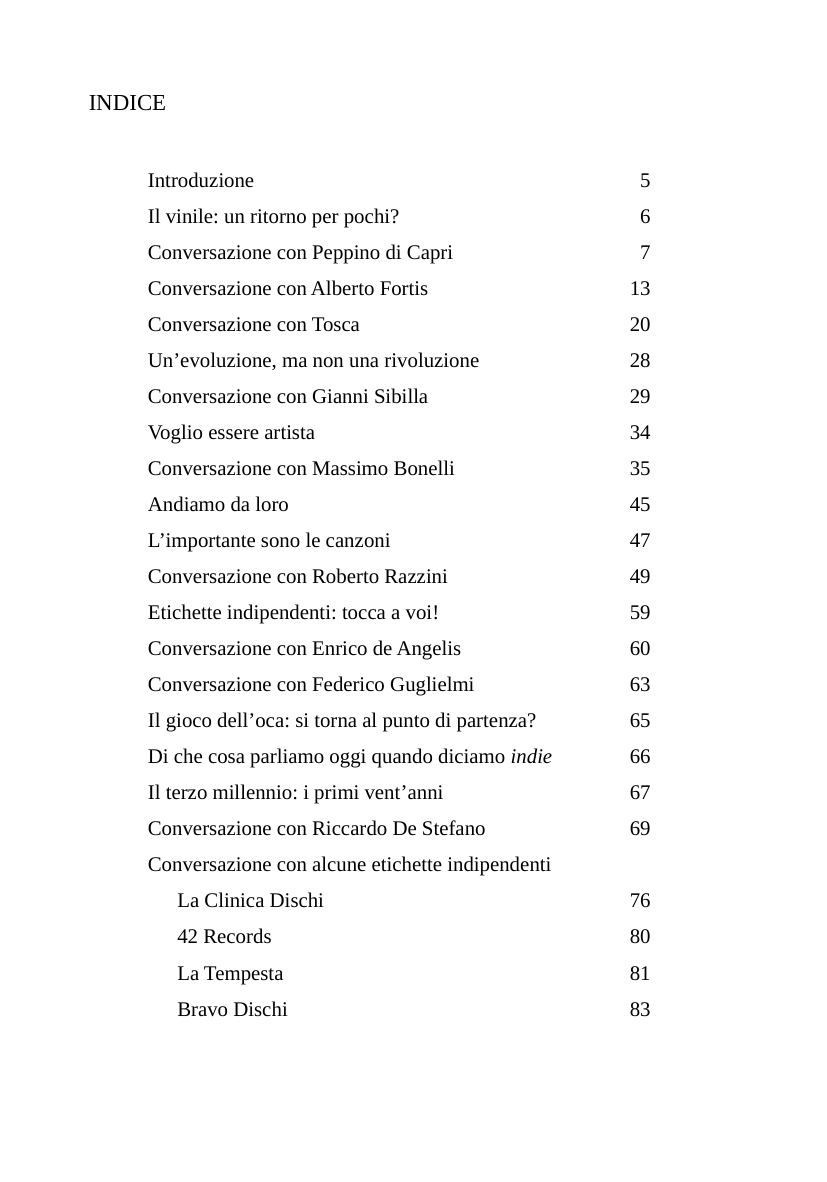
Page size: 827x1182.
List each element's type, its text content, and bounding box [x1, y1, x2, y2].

text 42 Records 80 [177, 924, 738, 948]
text Di che cosa parliamo oggi quando diciamo indie 66 [148, 744, 738, 768]
text Il terzo millennio: i primi vent’anni 67 [148, 780, 738, 804]
text Voglio essere artista 34 [148, 420, 738, 444]
text La Clinica Dischi 76 [177, 888, 738, 912]
text Conversazione con Massimo Bonelli 35 [148, 456, 738, 480]
text Conversazione con Roberto Razzini 49 [148, 564, 738, 588]
text Conversazione con Gianni Sibilla 29 [148, 384, 738, 408]
text Andiamo da loro 45 [148, 492, 738, 516]
text Conversazione con Peppino di Capri 7 [148, 240, 738, 264]
text Conversazione con Enrico de Angelis 60 [148, 636, 738, 660]
text Un’evoluzione, ma non una rivoluzione 28 [148, 348, 738, 372]
text INDICE [88, 88, 738, 115]
text Conversazione con alcune etichette indipendenti [148, 852, 738, 876]
text Introduzione 5 [148, 168, 738, 192]
text Il gioco dell’oca: si torna al punto di partenza? 65 [148, 708, 738, 732]
text L’importante sono le canzoni 47 [148, 528, 738, 552]
text Conversazione con Federico Guglielmi 63 [148, 672, 738, 696]
text Bravo Dischi 83 [177, 997, 738, 1021]
text Conversazione con Tosca 20 [148, 312, 738, 336]
text Conversazione con Riccardo De Stefano 69 [148, 816, 738, 840]
text La Tempesta 81 [177, 961, 738, 984]
text Etichette indipendenti: tocca a voi! 59 [148, 600, 738, 624]
text Conversazione con Alberto Fortis 13 [148, 276, 738, 300]
text Il vinile: un ritorno per pochi? 6 [148, 204, 738, 228]
